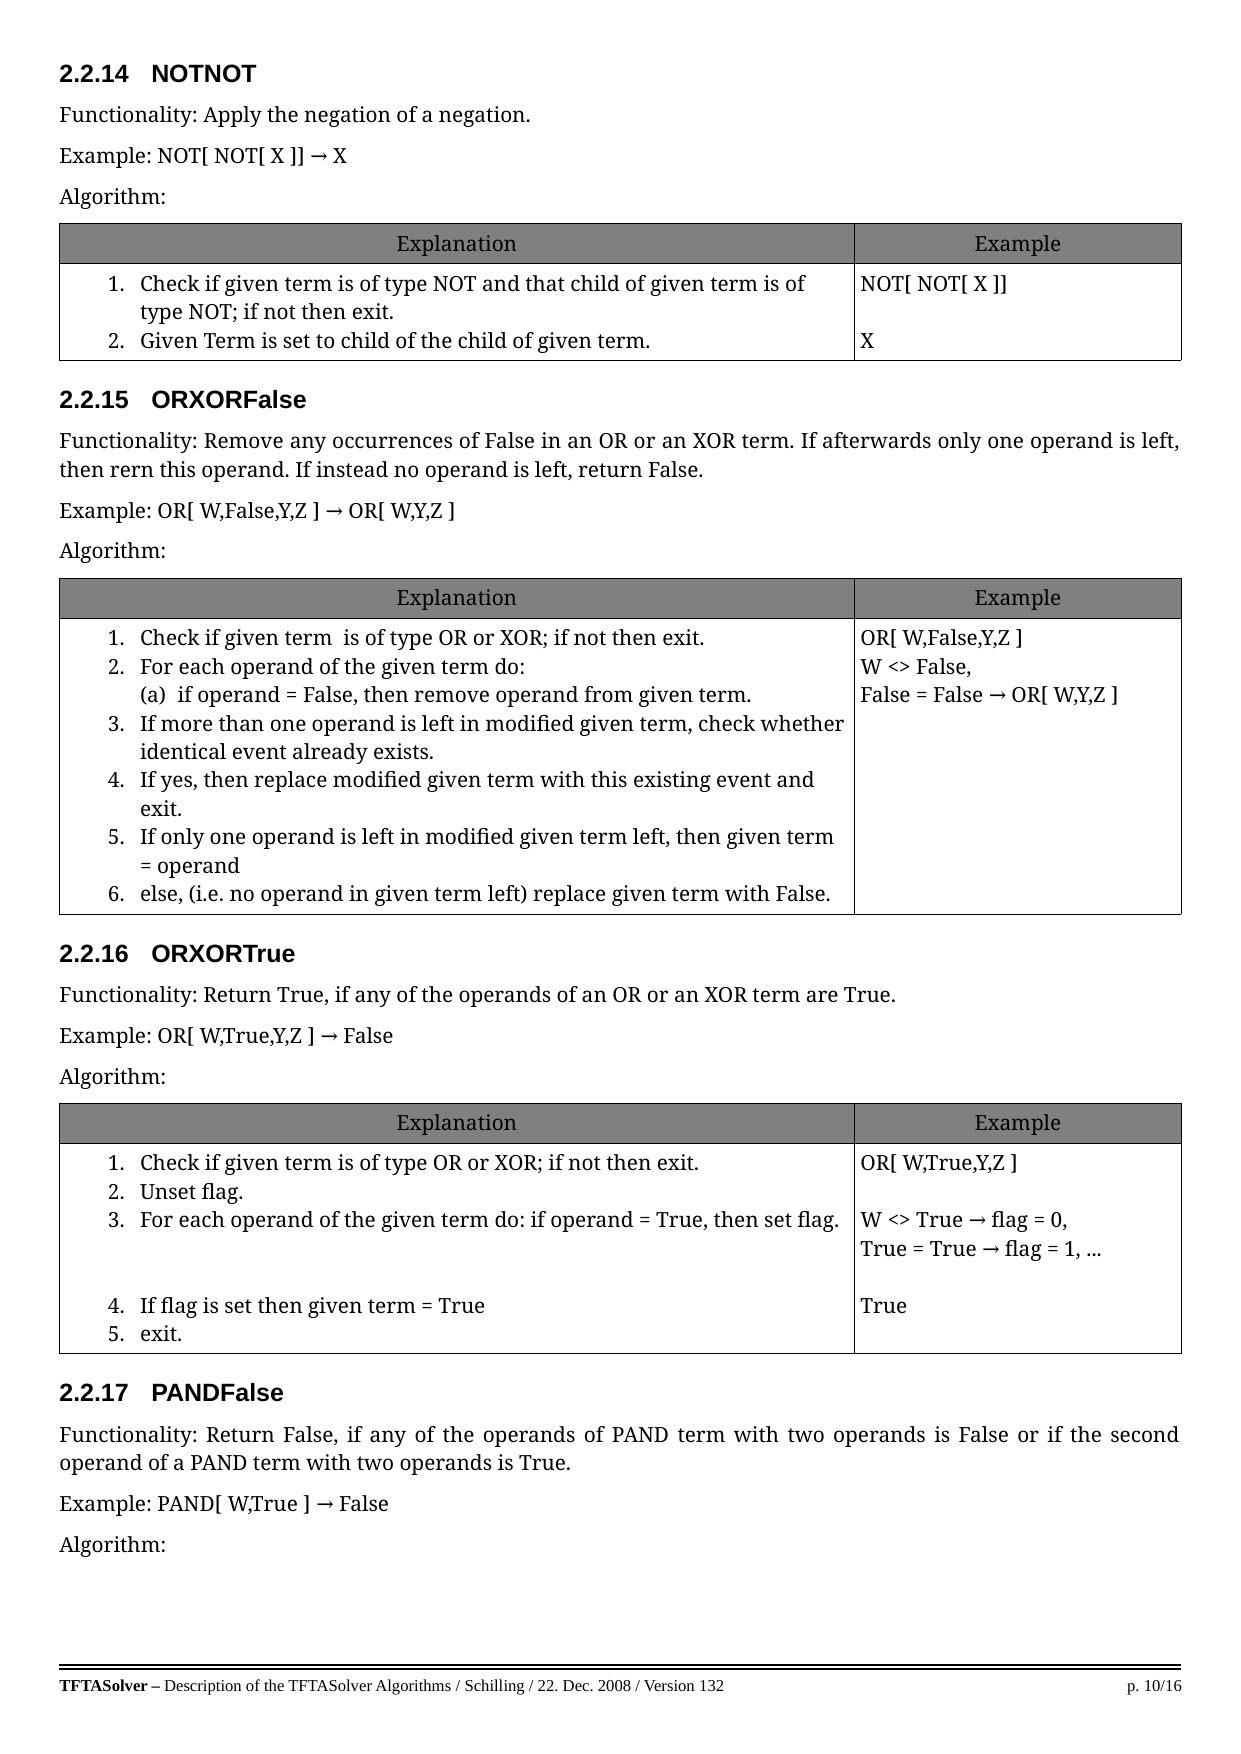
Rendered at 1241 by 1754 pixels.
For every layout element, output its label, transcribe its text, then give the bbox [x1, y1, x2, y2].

text Algorithm: [59, 1530, 1181, 1558]
table_cell Check if given term is of type OR or XOR; if not then exit. For each operand of the given term do: if operand = False, then remove operand from given term. If more than one operand is left in modified given term, check whether identical event already exists. If yes, then replace modified given term with this existing event and exit. If only one operand is left in modified given term left, then given term = operand else, (i.e. no operand in given term left) replace given term with False. [60, 619, 854, 913]
text Algorithm: [59, 182, 1181, 211]
text Example: NOT[ NOT[ X ]] → X [59, 141, 1181, 170]
table_header Example [855, 579, 1181, 618]
text Functionality: Apply the negation of a negation. [59, 100, 1181, 129]
table_header Explanation [60, 1104, 854, 1143]
table_cell Check if given term is of type NOT and that child of given term is of type NOT; if not then exit. Given Term is set to child of the child of given term. [60, 264, 854, 360]
subtitle NOTNOT [59, 59, 1181, 88]
text Example: PAND[ W,True ] → False [59, 1489, 1181, 1517]
text Algorithm: [59, 1062, 1181, 1090]
table_cell Check if given term is of type OR or XOR; if not then exit. Unset flag. For each operand of the given term do: if operand = True, then set flag. If flag is set then given term = True exit. [60, 1144, 854, 1353]
table_header Example [855, 1104, 1181, 1143]
table_cell OR[ W,True,Y,Z ] W <> True → flag = 0, True = True → flag = 1, ... True [855, 1144, 1181, 1353]
subtitle ORXORTrue [59, 939, 1181, 967]
text Functionality: Return True, if any of the operands of an OR or an XOR term are True. [59, 980, 1181, 1008]
table_header Explanation [60, 224, 854, 263]
subtitle PANDFalse [59, 1378, 1181, 1407]
table_cell OR[ W,False,Y,Z ] W <> False, False = False → OR[ W,Y,Z ] [855, 619, 1181, 913]
table_cell NOT[ NOT[ X ]] X [855, 264, 1181, 360]
subtitle ORXORFalse [59, 385, 1181, 414]
table_header Explanation [60, 579, 854, 618]
text Example: OR[ W,True,Y,Z ] → False [59, 1021, 1181, 1049]
text Algorithm: [59, 537, 1181, 565]
text Functionality: Remove any occurrences of False in an OR or an XOR term. If afterwards only one operand is left, then rern this operand. If instead no operand is left, return False. [59, 426, 1181, 483]
text Functionality: Return False, if any of the operands of PAND term with two operands is False or if the second operand of a PAND term with two operands is True. [59, 1420, 1181, 1477]
text Example: OR[ W,False,Y,Z ] → OR[ W,Y,Z ] [59, 496, 1181, 524]
table_header Example [855, 224, 1181, 263]
